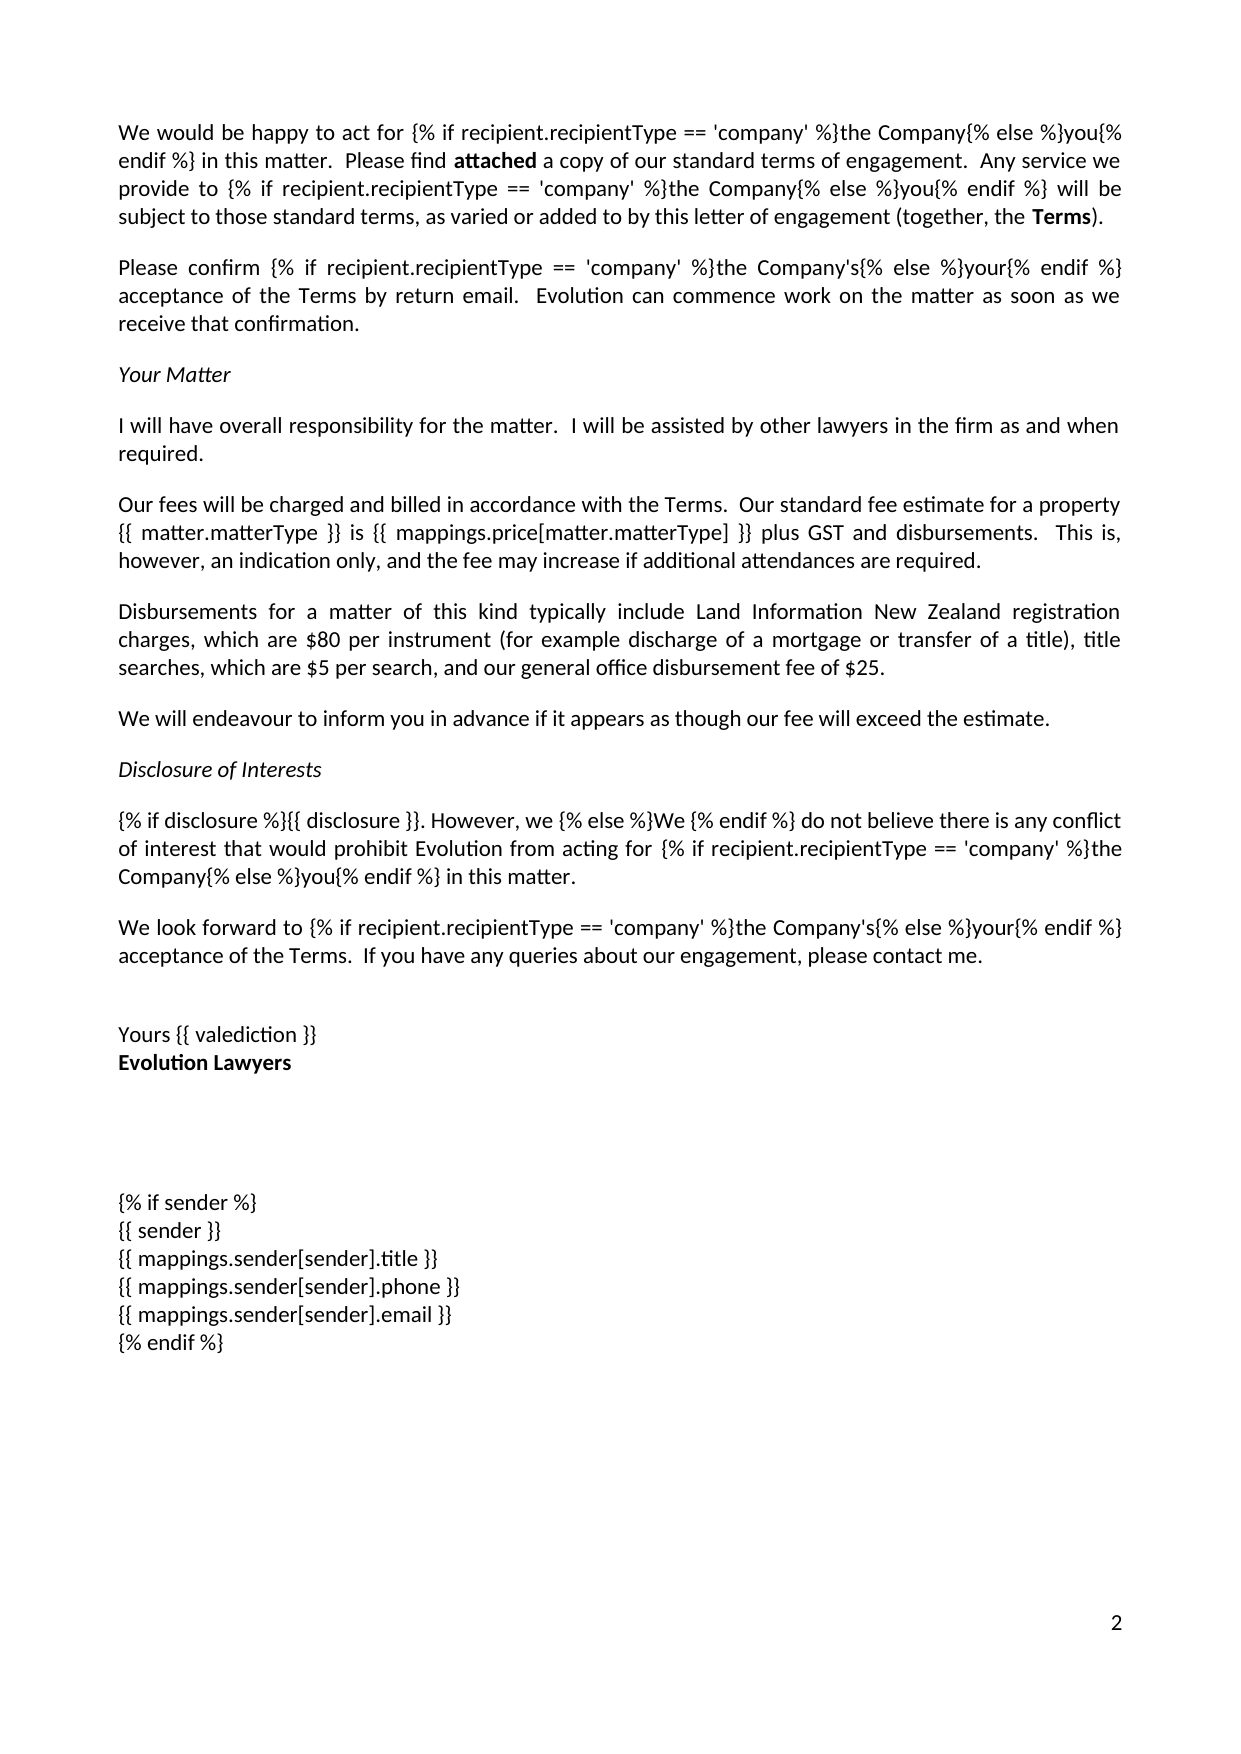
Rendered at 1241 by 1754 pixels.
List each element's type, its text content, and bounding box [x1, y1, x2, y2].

text Our fees will be charged and billed in accordance with the Terms. Our standard fee estimate for a property {{ matter.matterType }} is {{ mappings.price[matter.matterType] }} plus GST and disbursements. This is, however, an indication only, and the fee may increase if additional attendances are required. [118, 490, 1122, 574]
text We look forward to {% if recipient.recipientType == 'company' %}the Company's{% else %}your{% endif %} acceptance of the Terms. If you have any queries about our engagement, please contact me. [118, 913, 1122, 969]
text Please confirm {% if recipient.recipientType == 'company' %}the Company's{% else %}your{% endif %} acceptance of the Terms by return email. Evolution can commence work on the matter as soon as we receive that confirmation. [118, 253, 1122, 337]
text We will endeavour to inform you in advance if it appears as though our fee will exceed the estimate. [118, 704, 1122, 732]
text We would be happy to act for {% if recipient.recipientType == 'company' %}the Company{% else %}you{% endif %} in this matter. Please find attached a copy of our standard terms of engagement. Any service we provide to {% if recipient.recipientType == 'company' %}the Company{% else %}you{% endif %} will be subject to those standard terms, as varied or added to by this letter of engagement (together, the Terms). [118, 118, 1122, 230]
subtitle Your Matter [118, 360, 1122, 388]
text {% if disclosure %}{{ disclosure }}. However, we {% else %}We {% endif %} do not believe there is any conflict of interest that would prohibit Evolution from acting for {% if recipient.recipientType == 'company' %}the Company{% else %}you{% endif %} in this matter. [118, 806, 1122, 890]
subtitle Disclosure of Interests [118, 755, 1122, 783]
table_header Yours {{ valediction }} Evolution Lawyers {% if sender %} {{ sender }} {{ mappings.sender[sender].title }} {{ mappings.sender[sender].phone }} {{ mappings.sender[sender].email }} {% endif %} [118, 1020, 1122, 1356]
text I will have overall responsibility for the matter. I will be assisted by other lawyers in the firm as and when required. [118, 411, 1122, 467]
text Disbursements for a matter of this kind typically include Land Information New Zealand registration charges, which are $80 per instrument (for example discharge of a mortgage or transfer of a title), title searches, which are $5 per search, and our general office disbursement fee of $25. [118, 597, 1122, 681]
